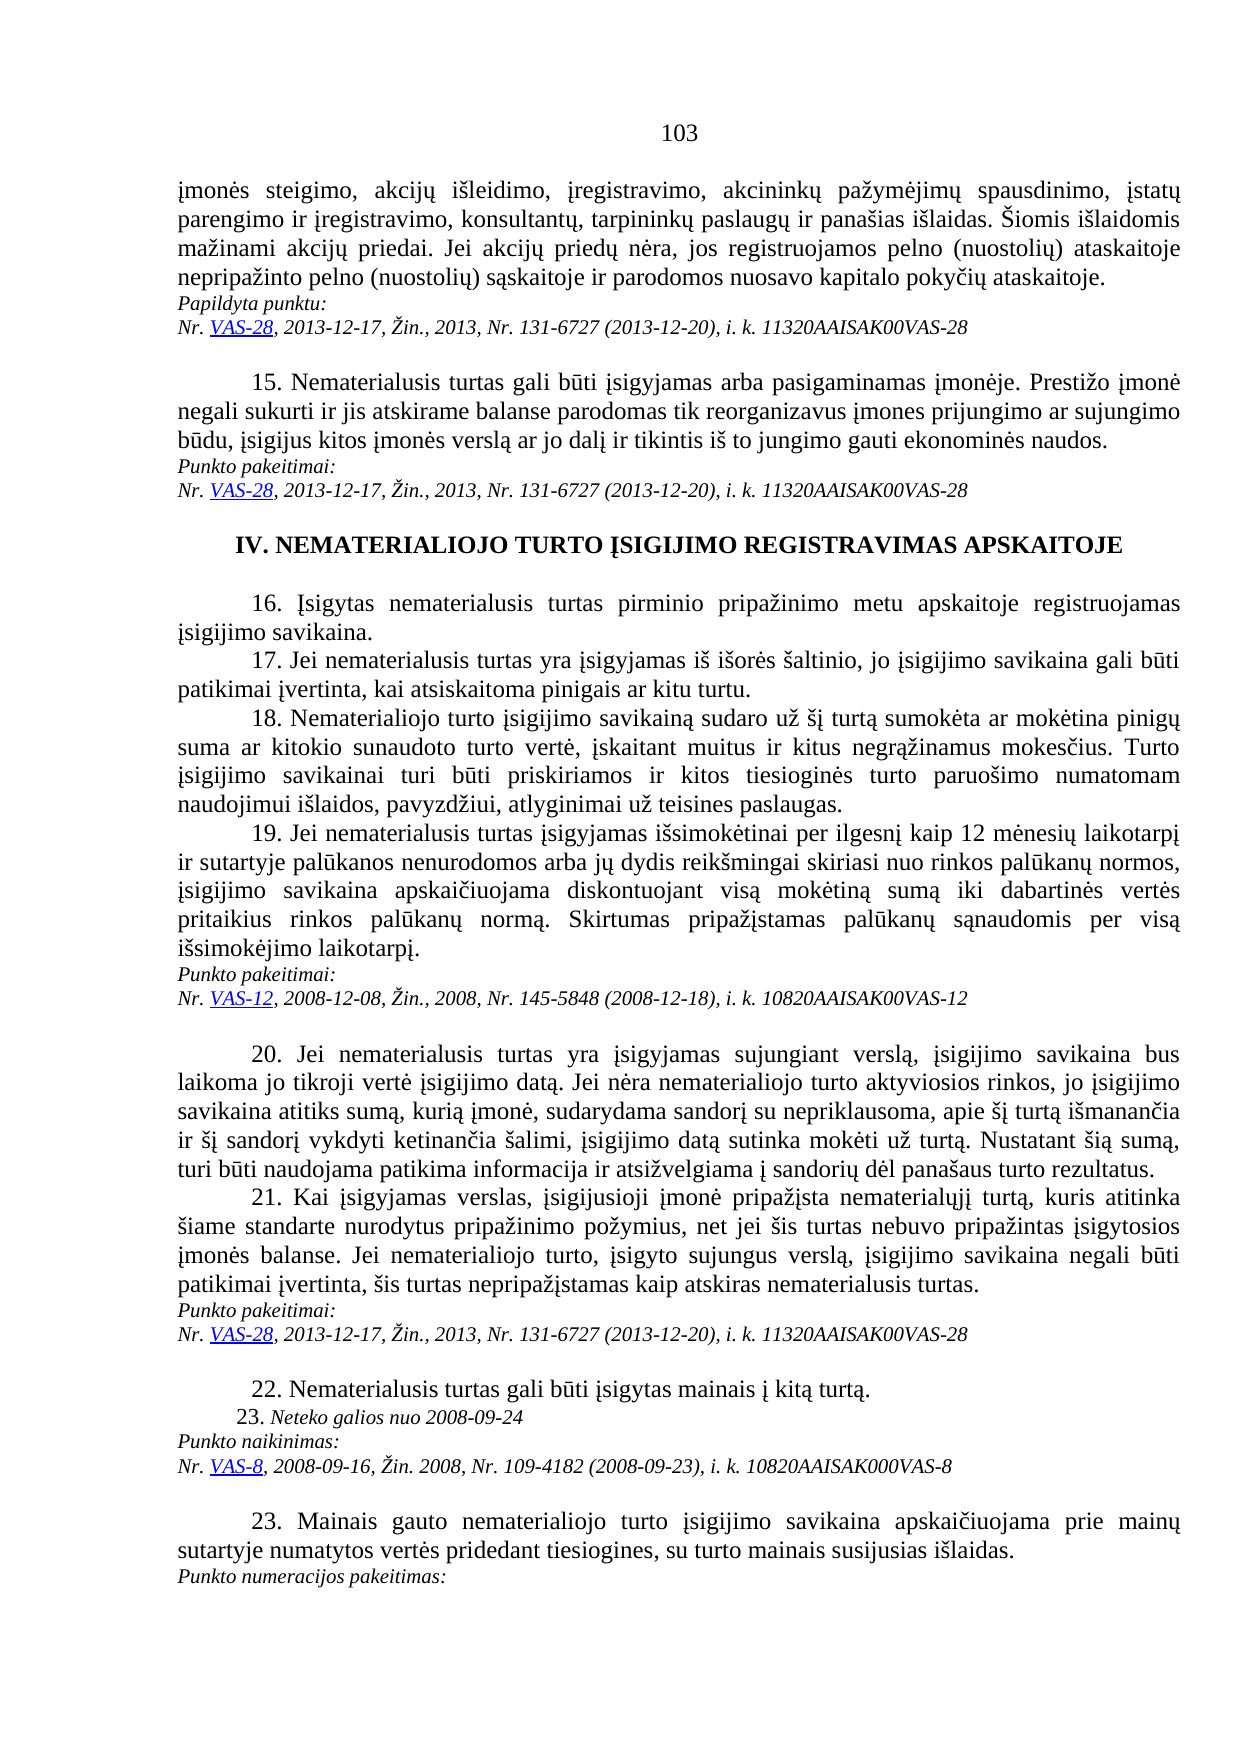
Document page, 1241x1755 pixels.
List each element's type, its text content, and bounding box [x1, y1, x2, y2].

text Punkto pakeitimai: [177, 1297, 1181, 1322]
text Nr. VAS-28, 2013-12-17, Žin., 2013, Nr. 131-6727 (2013-12-20), i. k. 11320AAISAK00VAS-28 [177, 1322, 1181, 1346]
text 21. Kai įsigyjamas verslas, įsigijusioji įmonė pripažįsta nematerialųjį turtą, kuris atitinka šiame standarte nurodytus pripažinimo požymius, net jei šis turtas nebuvo pripažintas įsigytosios įmonės balanse. Jei nematerialiojo turto, įsigyto sujungus verslą, įsigijimo savikaina negali būti patikimai įvertinta, šis turtas nepripažįstamas kaip atskiras nematerialusis turtas. [177, 1182, 1181, 1297]
text 17. Jei nematerialusis turtas yra įsigyjamas iš išorės šaltinio, jo įsigijimo savikaina gali būti patikimai įvertinta, kai atsiskaitoma pinigais ar kitu turtu. [177, 646, 1181, 703]
text 23. Neteko galios nuo 2008-09-24 [177, 1403, 1181, 1429]
text 18. Nematerialiojo turto įsigijimo savikainą sudaro už šį turtą sumokėta ar mokėtina pinigų suma ar kitokio sunaudoto turto vertė, įskaitant muitus ir kitus negrąžinamus mokesčius. Turto įsigijimo savikainai turi būti priskiriamos ir kitos tiesioginės turto paruošimo numatomam naudojimui išlaidos, pavyzdžiui, atlyginimai už teisines paslaugas. [177, 703, 1181, 818]
text 23. Mainais gauto nematerialiojo turto įsigijimo savikaina apskaičiuojama prie mainų sutartyje numatytos vertės pridedant tiesiogines, su turto mainais susijusias išlaidas. [177, 1506, 1181, 1564]
text IV. NEMATERIALIOJO TURTO ĮSIGIJIMO REGISTRAVIMAS APSKAITOJE [177, 531, 1181, 559]
text 15. Nematerialusis turtas gali būti įsigyjamas arba pasigaminamas įmonėje. Prestižo įmonė negali sukurti ir jis atskirame balanse parodomas tik reorganizavus įmones prijungimo ar sujungimo būdu, įsigijus kitos įmonės verslą ar jo dalį ir tikintis iš to jungimo gauti ekonominės naudos. [177, 367, 1181, 454]
text Papildyta punktu: [177, 291, 1181, 315]
text Punkto numeracijos pakeitimas: [177, 1564, 1181, 1588]
text Punkto pakeitimai: [177, 454, 1181, 478]
text įmonės steigimo, akcijų išleidimo, įregistravimo, akcininkų pažymėjimų spausdinimo, įstatų parengimo ir įregistravimo, konsultantų, tarpininkų paslaugų ir panašias išlaidas. Šiomis išlaidomis mažinami akcijų priedai. Jei akcijų priedų nėra, jos registruojamos pelno (nuostolių) ataskaitoje nepripažinto pelno (nuostolių) sąskaitoje ir parodomos nuosavo kapitalo pokyčių ataskaitoje. [177, 176, 1181, 291]
text 22. Nematerialusis turtas gali būti įsigytas mainais į kitą turtą. [177, 1374, 1181, 1403]
text Nr. VAS-28, 2013-12-17, Žin., 2013, Nr. 131-6727 (2013-12-20), i. k. 11320AAISAK00VAS-28 [177, 315, 1181, 339]
text 19. Jei nematerialusis turtas įsigyjamas išsimokėtinai per ilgesnį kaip 12 mėnesių laikotarpį ir sutartyje palūkanos nenurodomos arba jų dydis reikšmingai skiriasi nuo rinkos palūkanų normos, įsigijimo savikaina apskaičiuojama diskontuojant visą mokėtiną sumą iki dabartinės vertės pritaikius rinkos palūkanų normą. Skirtumas pripažįstamas palūkanų sąnaudomis per visą išsimokėjimo laikotarpį. [177, 818, 1181, 962]
text 16. Įsigytas nematerialusis turtas pirminio pripažinimo metu apskaitoje registruojamas įsigijimo savikaina. [177, 588, 1181, 646]
text 20. Jei nematerialusis turtas yra įsigyjamas sujungiant verslą, įsigijimo savikaina bus laikoma jo tikroji vertė įsigijimo datą. Jei nėra nematerialiojo turto aktyviosios rinkos, jo įsigijimo savikaina atitiks sumą, kurią įmonė, sudarydama sandorį su nepriklausoma, apie šį turtą išmanančia ir šį sandorį vykdyti ketinančia šalimi, įsigijimo datą sutinka mokėti už turtą. Nustatant šią sumą, turi būti naudojama patikima informacija ir atsižvelgiama į sandorių dėl panašaus turto rezultatus. [177, 1039, 1181, 1182]
text Punkto naikinimas: [177, 1429, 1181, 1453]
text Nr. VAS-12, 2008-12-08, Žin., 2008, Nr. 145-5848 (2008-12-18), i. k. 10820AAISAK00VAS-12 [177, 986, 1181, 1010]
text Punkto pakeitimai: [177, 962, 1181, 986]
text Nr. VAS-8, 2008-09-16, Žin. 2008, Nr. 109-4182 (2008-09-23), i. k. 10820AAISAK000VAS-8 [177, 1453, 1181, 1478]
text Nr. VAS-28, 2013-12-17, Žin., 2013, Nr. 131-6727 (2013-12-20), i. k. 11320AAISAK00VAS-28 [177, 478, 1181, 502]
